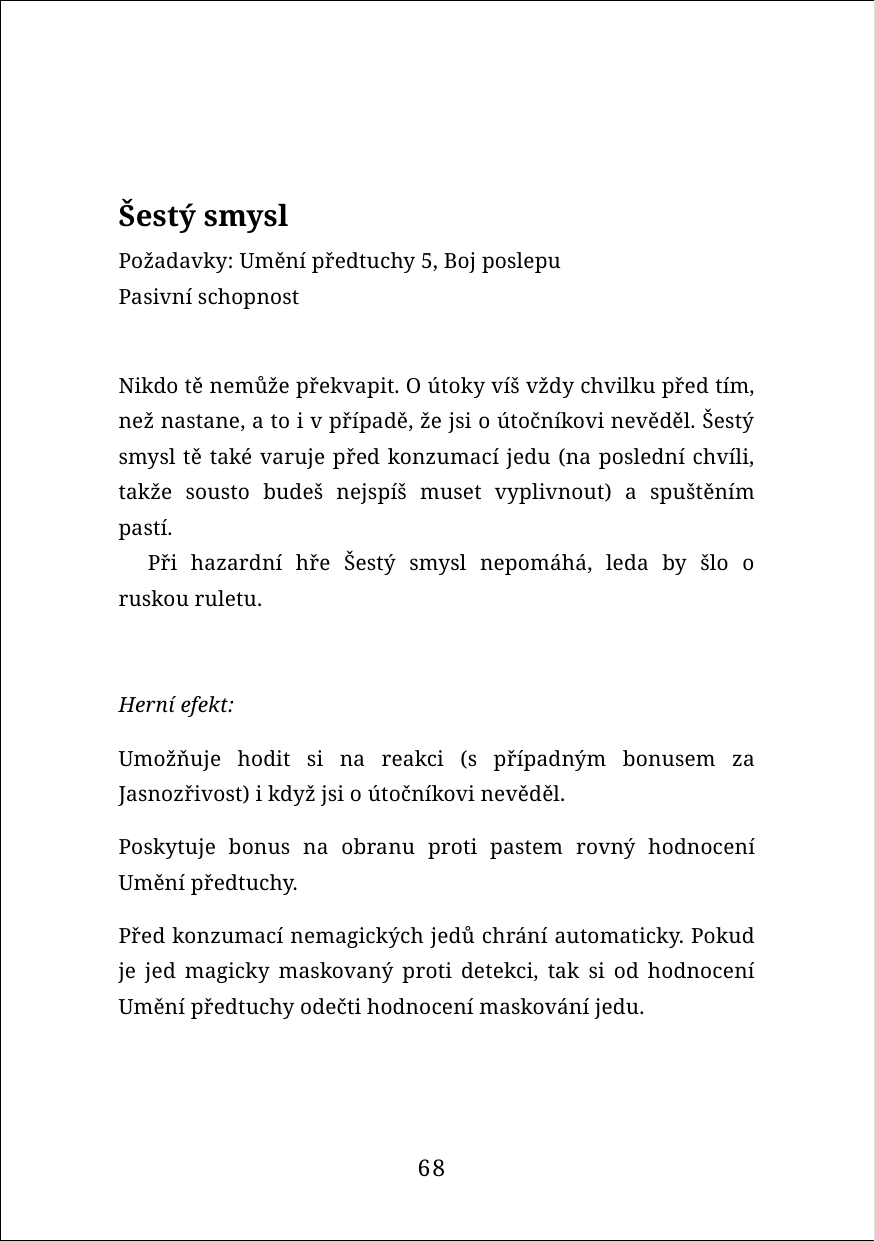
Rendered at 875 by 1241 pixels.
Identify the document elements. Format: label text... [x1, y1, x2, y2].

text Umožňuje hodit si na reakci (s případným bonusem za Jasnozřivost) i když jsi o útočníkovi nevěděl. [118, 744, 756, 808]
text Požadavky: Umění předtuchy 5, Boj poslepu Pasivní schopnost [118, 247, 756, 346]
text Před konzumací nemagických jedů chrání automaticky. Pokud je jed magicky maskovaný proti detekci, tak si od hodnocení Umění předtuchy odečti hodnocení maskování jedu. [118, 921, 756, 1021]
text Nikdo tě nemůže překvapit. O útoky víš vždy chvilku před tím, než nastane, a to i v případě, že jsi o útočníkovi nevěděl. Šestý smysl tě také varuje před konzumací jedu (na poslední chvíli, takže sousto budeš nejspíš muset vyplivnout) a spuštěním pastí. Při hazardní hře Šestý smysl nepomáhá, leda by šlo o ruskou ruletu. [118, 371, 756, 612]
text Herní efekt: [118, 690, 756, 719]
subtitle Šestý smysl [118, 195, 756, 235]
text Poskytuje bonus na obranu proti pastem rovný hodnocení Umění předtuchy. [118, 832, 756, 896]
